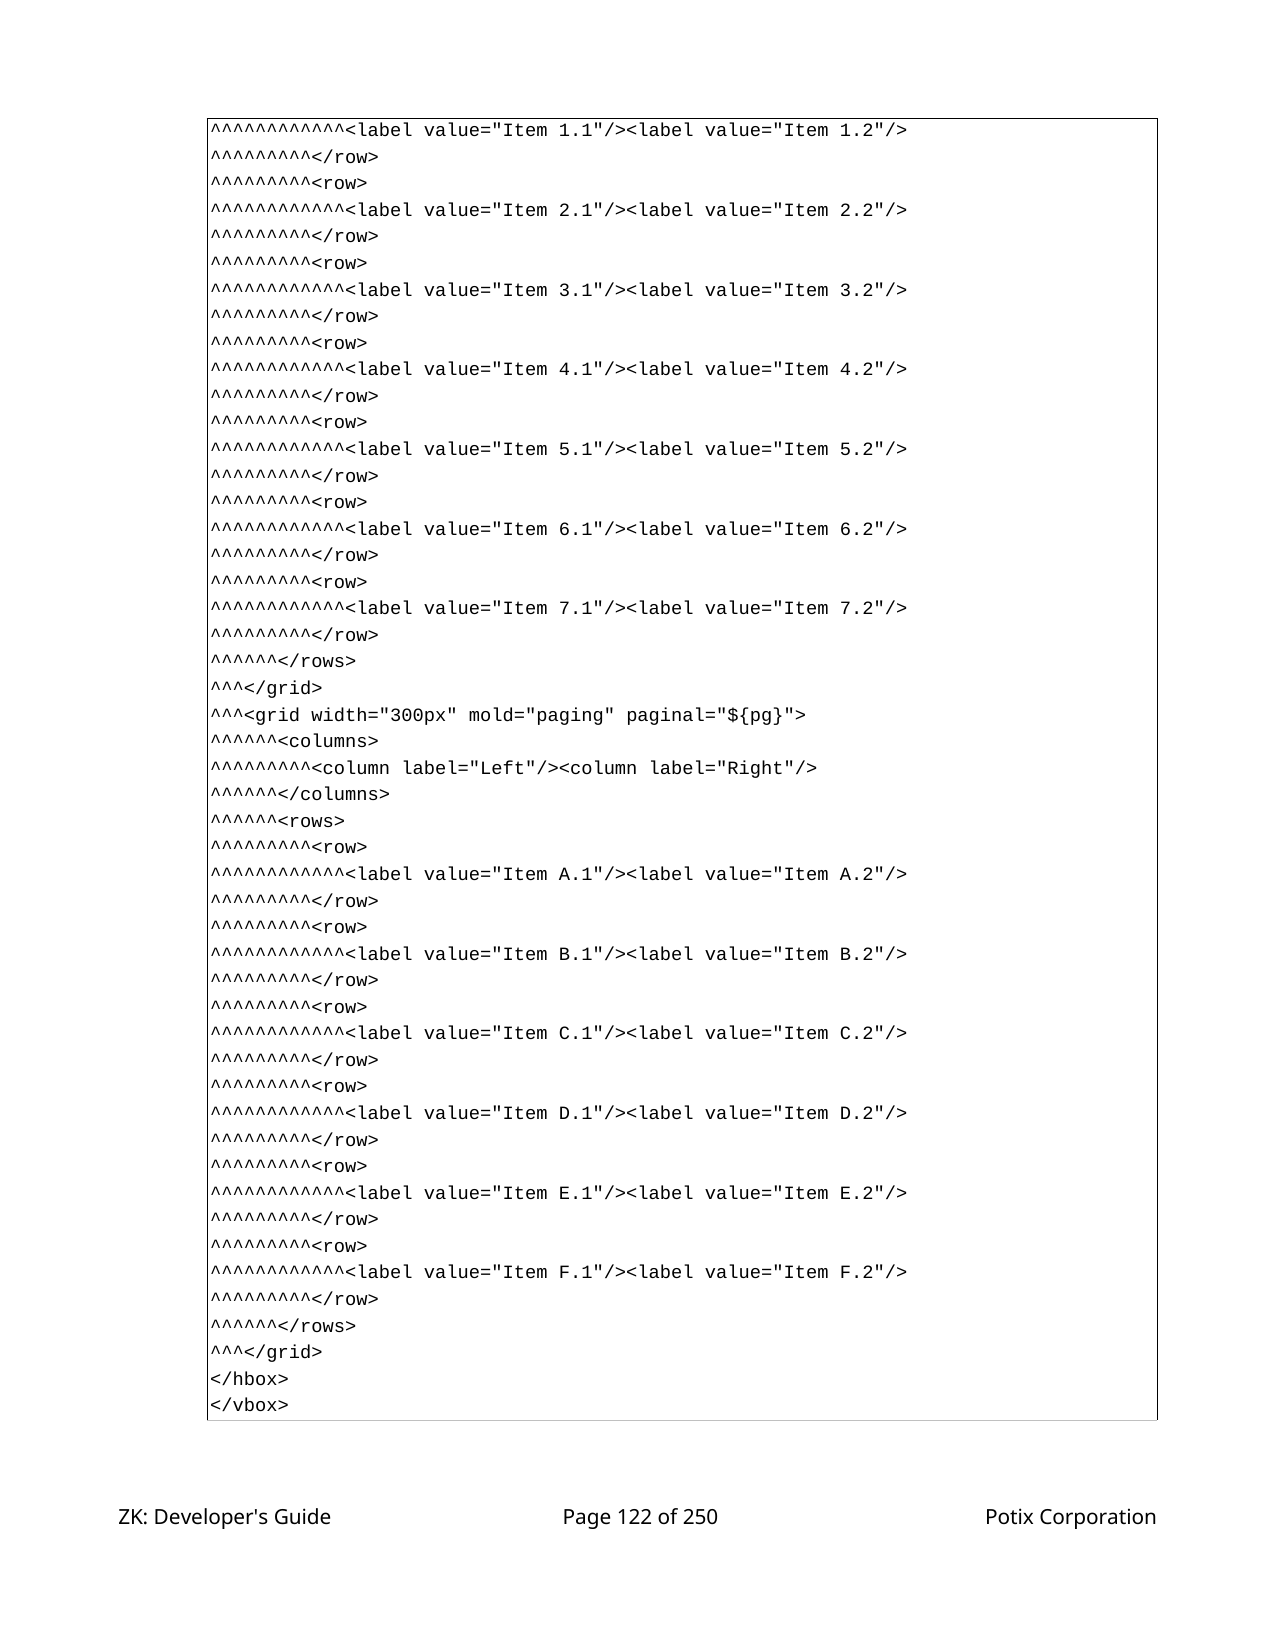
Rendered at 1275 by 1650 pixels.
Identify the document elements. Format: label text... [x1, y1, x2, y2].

text ^^^^^^^^^^^^<label value="Item 1.1"/><label value="Item 1.2"/> ^^^^^^^^^</row> ^^^^^^^^^<row> ^^^^^^^^^^^^<label value="Item 2.1"/><label value="Item 2.2"/> ^^^^^^^^^</row> ^^^^^^^^^<row> ^^^^^^^^^^^^<label value="Item 3.1"/><label value="Item 3.2"/> ^^^^^^^^^</row> ^^^^^^^^^<row> ^^^^^^^^^^^^<label value="Item 4.1"/><label value="Item 4.2"/> ^^^^^^^^^</row> ^^^^^^^^^<row> ^^^^^^^^^^^^<label value="Item 5.1"/><label value="Item 5.2"/> ^^^^^^^^^</row> ^^^^^^^^^<row> ^^^^^^^^^^^^<label value="Item 6.1"/><label value="Item 6.2"/> ^^^^^^^^^</row> ^^^^^^^^^<row> ^^^^^^^^^^^^<label value="Item 7.1"/><label value="Item 7.2"/> ^^^^^^^^^</row> ^^^^^^</rows> ^^^</grid> ^^^<grid width="300px" mold="paging" paginal="${pg}"> ^^^^^^<columns> ^^^^^^^^^<column label="Left"/><column label="Right"/> ^^^^^^</columns> ^^^^^^<rows> ^^^^^^^^^<row> ^^^^^^^^^^^^<label value="Item A.1"/><label value="Item A.2"/> ^^^^^^^^^</row> ^^^^^^^^^<row> ^^^^^^^^^^^^<label value="Item B.1"/><label value="Item B.2"/> ^^^^^^^^^</row> ^^^^^^^^^<row> ^^^^^^^^^^^^<label value="Item C.1"/><label value="Item C.2"/> ^^^^^^^^^</row> ^^^^^^^^^<row> ^^^^^^^^^^^^<label value="Item D.1"/><label value="Item D.2"/> ^^^^^^^^^</row> ^^^^^^^^^<row> ^^^^^^^^^^^^<label value="Item E.1"/><label value="Item E.2"/> ^^^^^^^^^</row> ^^^^^^^^^<row> ^^^^^^^^^^^^<label value="Item F.1"/><label value="Item F.2"/> ^^^^^^^^^</row> ^^^^^^</rows> ^^^</grid> </hbox> </vbox> [208, 119, 1157, 1420]
